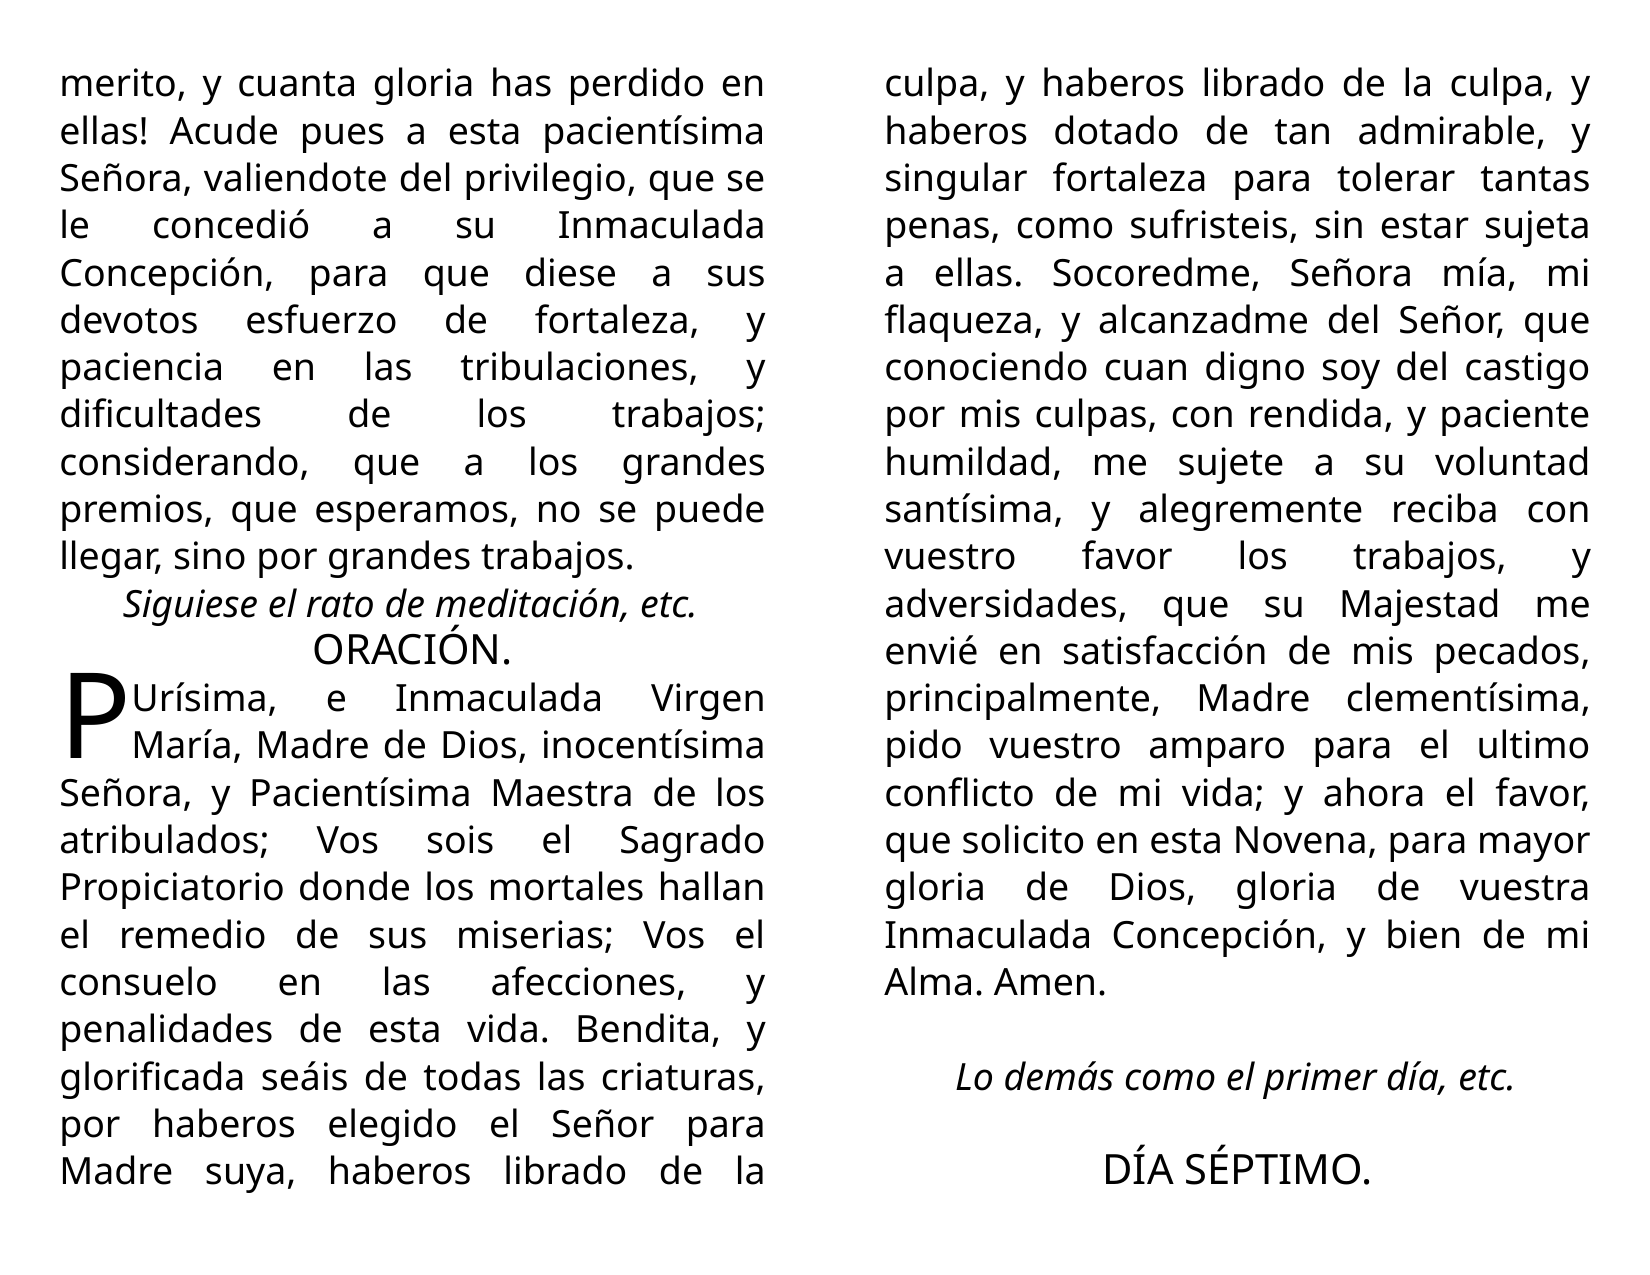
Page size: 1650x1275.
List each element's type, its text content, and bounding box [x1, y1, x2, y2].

text merito, y cuanta gloria has perdido en ellas! Acude pues a esta pacientísima Señora, valiendote del privilegio, que se le concedió a su Inmaculada Concepción, para que diese a sus devotos esfuerzo de fortaleza, y paciencia en las tribulaciones, y dificultades de los trabajos; considerando, que a los grandes premios, que esperamos, no se puede llegar, sino por grandes trabajos. [59, 59, 766, 579]
text Siguiese el rato de meditación, etc. [59, 579, 766, 627]
text DÍA SÉPTIMO. [884, 1147, 1591, 1194]
text ORACIÓN. [59, 627, 766, 674]
text Lo demás como el primer día, etc. [884, 1052, 1591, 1099]
text culpa, y haberos librado de la culpa, y haberos dotado de tan admirable, y singular fortaleza para tolerar tantas penas, como sufristeis, sin estar sujeta a ellas. Socoredme, Señora mía, mi flaqueza, y alcanzadme del Señor, que conociendo cuan digno soy del castigo por mis culpas, con rendida, y paciente humildad, me sujete a su voluntad santísima, y alegremente reciba con vuestro favor los trabajos, y adversidades, que su Majestad me envié en satisfacción de mis pecados, principalmente, Madre clementísima, pido vuestro amparo para el ultimo conflicto de mi vida; y ahora el favor, que solicito en esta Novena, para mayor gloria de Dios, gloria de vuestra Inmaculada Concepción, y bien de mi Alma. Amen. [884, 59, 1591, 1005]
text PUrísima, e Inmaculada Virgen María, Madre de Dios, inocentísima Señora, y Pacientísima Maestra de los atribulados; Vos sois el Sagrado Propiciatorio donde los mortales hallan el remedio de sus miserias; Vos el consuelo en las afecciones, y penalidades de esta vida. Bendita, y glorificada seáis de todas las criaturas, por haberos elegido el Señor para Madre suya, haberos librado de la [59, 674, 766, 1194]
